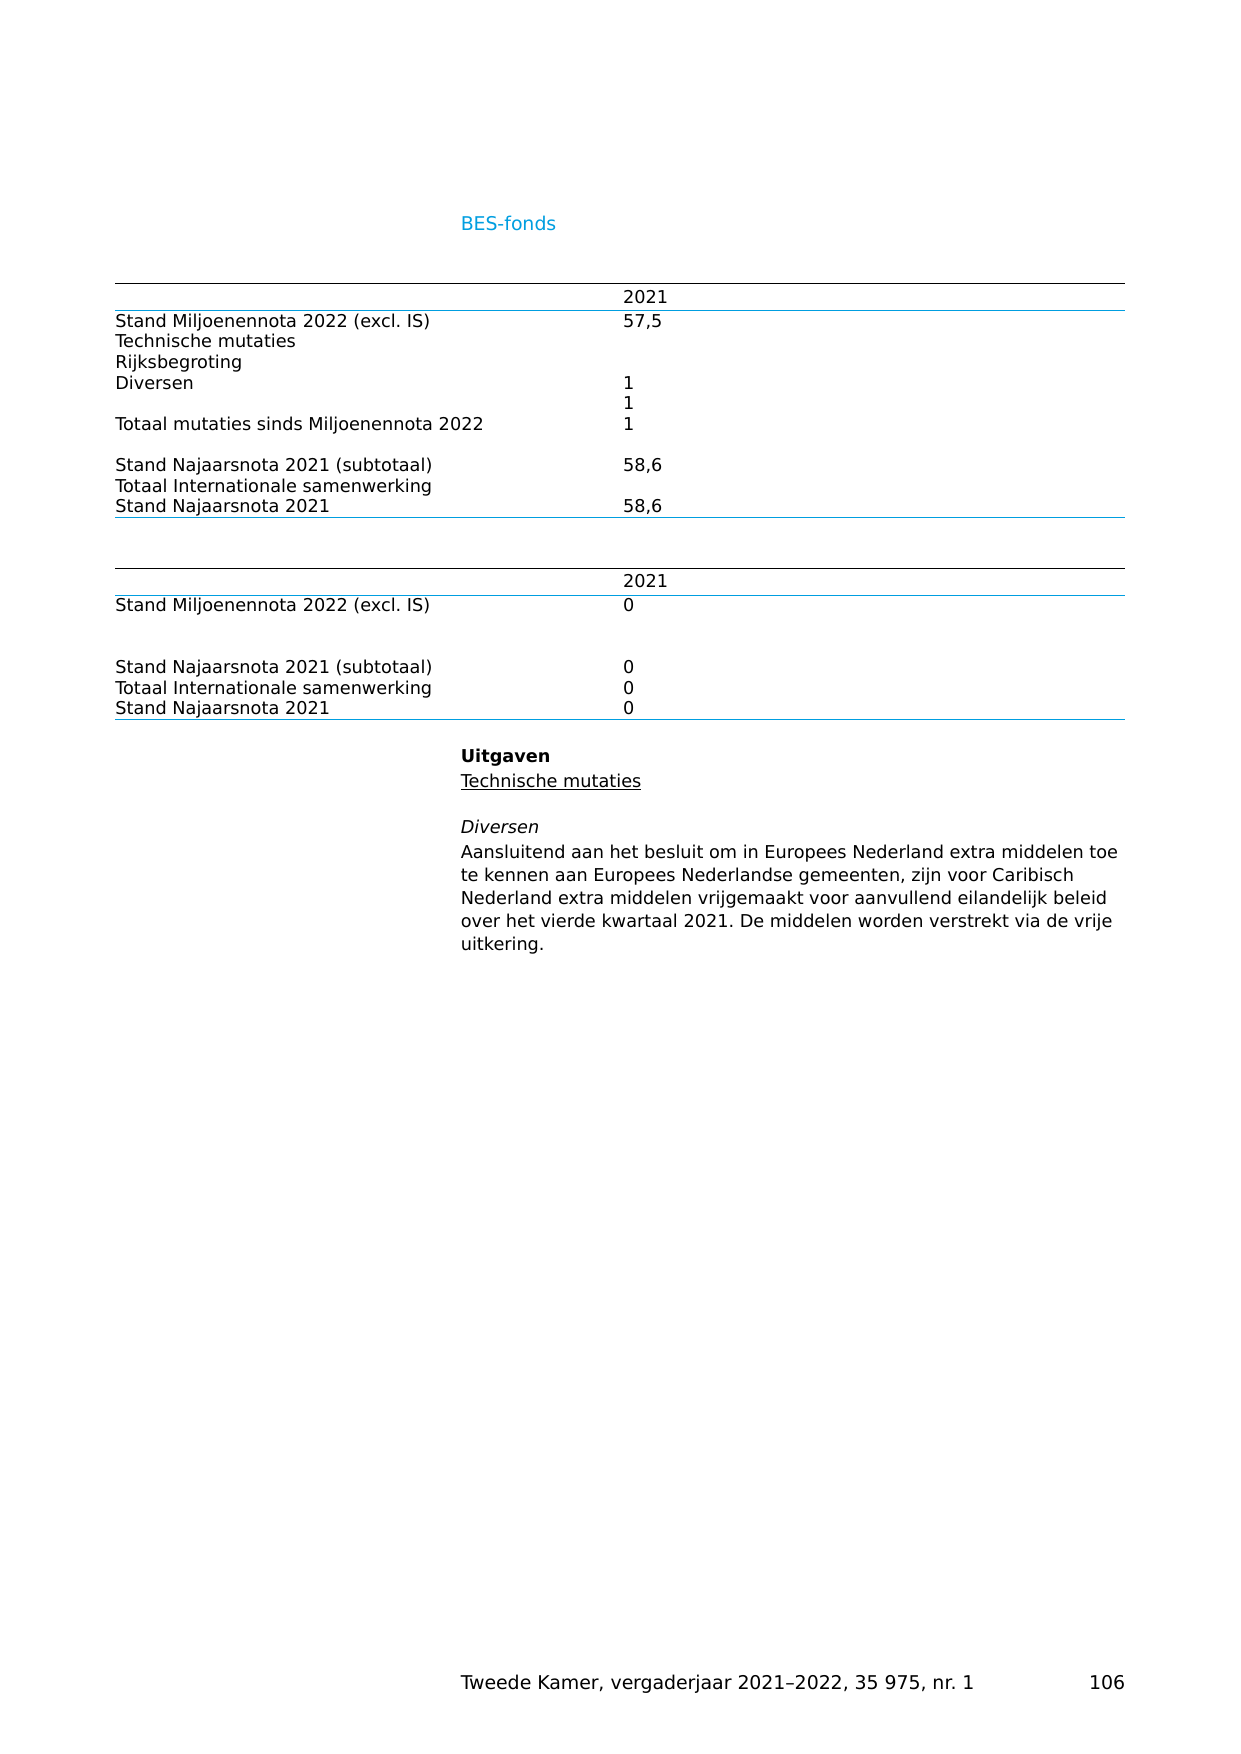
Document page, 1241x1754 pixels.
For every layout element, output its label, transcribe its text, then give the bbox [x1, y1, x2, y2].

table_cell 0 [620, 596, 1125, 616]
table_cell [620, 352, 1125, 373]
table_cell Stand Miljoenennota 2022 (excl. IS) [115, 311, 620, 331]
table_cell Stand Miljoenennota 2022 (excl. IS) [115, 596, 620, 616]
title BES-fonds [461, 213, 1125, 235]
table_cell Rijksbegroting [115, 352, 620, 373]
table_cell [620, 331, 1125, 352]
table_cell Totaal Internationale samenwerking [115, 678, 620, 698]
table_cell 58,6 [620, 496, 1125, 517]
table_cell 57,5 [620, 311, 1125, 331]
table_cell 0 [620, 657, 1125, 678]
table_cell 0 [620, 678, 1125, 698]
table_cell [115, 616, 620, 636]
table_cell [115, 284, 620, 310]
table_cell [620, 435, 1125, 455]
table_cell [620, 636, 1125, 657]
table_cell Stand Najaarsnota 2021 (subtotaal) [115, 455, 620, 476]
table_cell [620, 476, 1125, 496]
table_cell 0 [620, 698, 1125, 719]
table_header BES-FONDS: UITGAVEN [115, 258, 1125, 283]
table_cell [115, 636, 620, 657]
table_cell Diversen [115, 373, 620, 393]
table_cell 58,6 [620, 455, 1125, 476]
table_cell 1 [620, 373, 1125, 393]
table_cell Stand Najaarsnota 2021 [115, 698, 620, 719]
table_cell 2021 [620, 569, 1125, 594]
table_cell 1 [620, 393, 1125, 414]
table_cell 1 [620, 414, 1125, 434]
text Aansluitend aan het besluit om in Europees Nederland extra middelen toe te kennen aan Europees Nederlandse gemeenten, zijn voor Caribisch Nederland extra middelen vrijgemaakt voor aanvullend eilandelijk beleid over het vierde kwartaal 2021. De middelen worden verstrekt via de vrije uitkering. [461, 840, 1125, 955]
table_cell [620, 616, 1125, 636]
table_cell [115, 569, 620, 594]
table_cell Stand Najaarsnota 2021 [115, 496, 620, 517]
table_cell [115, 435, 620, 455]
table_header BES-FONDS: NIET-BELASTINGONTVANGSTEN [115, 543, 1125, 568]
table_cell [115, 393, 620, 414]
table_cell Totaal mutaties sinds Miljoenennota 2022 [115, 414, 620, 434]
text Technische mutaties [461, 769, 1125, 792]
table_cell Totaal Internationale samenwerking [115, 476, 620, 496]
table_cell Technische mutaties [115, 331, 620, 352]
text Diversen [461, 815, 1125, 838]
text Uitgaven [461, 744, 1125, 767]
table_cell Stand Najaarsnota 2021 (subtotaal) [115, 657, 620, 678]
table_cell 2021 [620, 284, 1125, 310]
